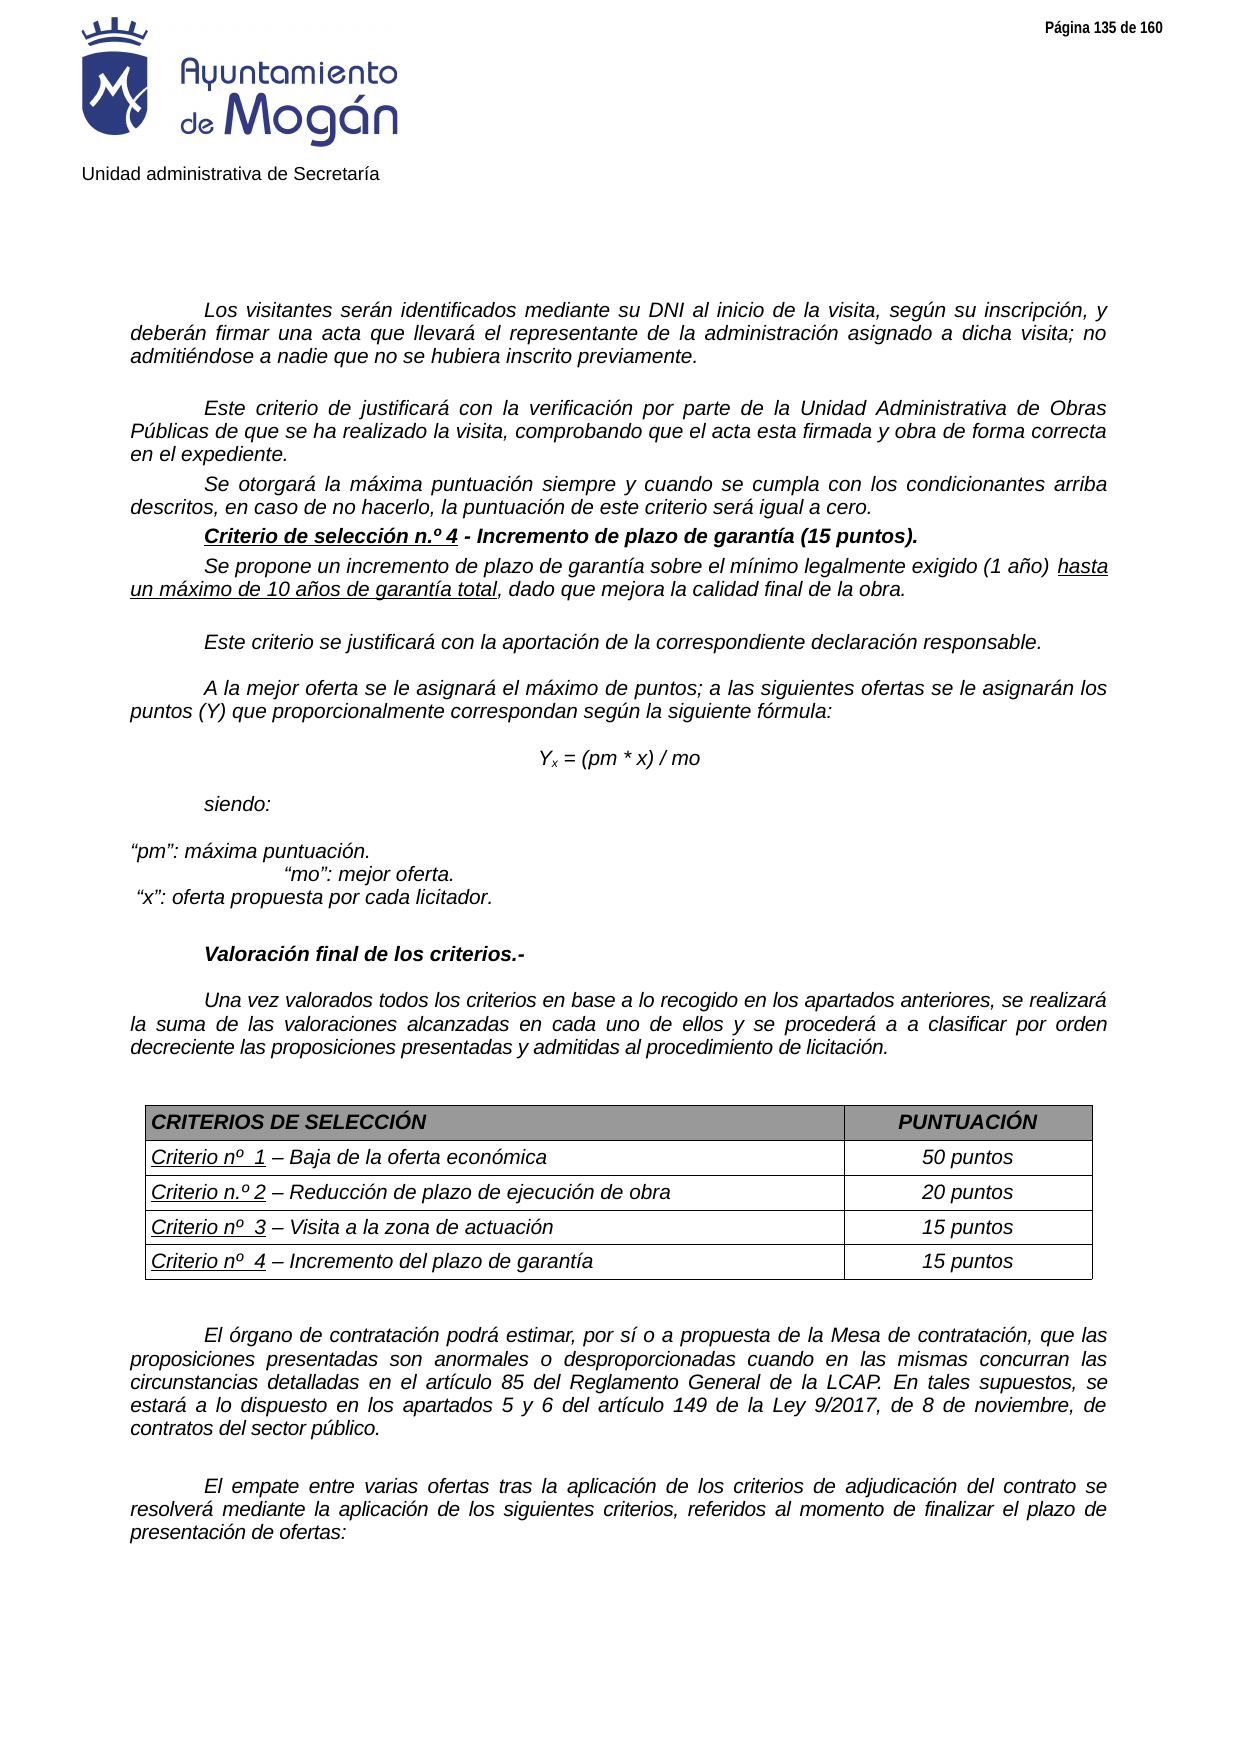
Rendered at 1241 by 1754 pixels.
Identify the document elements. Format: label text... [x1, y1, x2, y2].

text El empate entre varias ofertas tras la aplicación de los criterios de adjudicación del contrato se resolverá mediante la aplicación de los siguientes criterios, referidos al momento de finalizar el plazo de presentación de ofertas: [130, 1474, 1110, 1544]
text Una vez valorados todos los criterios en base a lo recogido en los apartados anteriores, se realizará la suma de las valoraciones alcanzadas en cada uno de ellos y se procederá a a clasificar por orden decreciente las proposiciones presentadas y admitidas al procedimiento de licitación. [130, 989, 1110, 1059]
text El órgano de contratación podrá estimar, por sí o a propuesta de la Mesa de contratación, que las proposiciones presentadas son anormales o desproporcionadas cuando en las mismas concurran las circunstancias detalladas en el artículo 85 del Reglamento General de la LCAP. En tales supuestos, se estará a lo dispuesto en los apartados 5 y 6 del artículo 149 de la Ley 9/2017, de 8 de noviembre, de contratos del sector público. [130, 1324, 1110, 1440]
text “pm”: máxima puntuación. [130, 839, 1110, 863]
text Criterio de selección n.º 4 - Incremento de plazo de garantía (15 puntos). [130, 525, 1110, 548]
table_header CRITERIOS DE SELECCIÓN [146, 1106, 844, 1140]
text Se otorgará la máxima puntuación siempre y cuando se cumpla con los condicionantes arriba descritos, en caso de no hacerlo, la puntuación de este criterio será igual a cero. [130, 472, 1110, 519]
text Este criterio se justificará con la aportación de la correspondiente declaración responsable. [130, 630, 1110, 653]
text siendo: [130, 793, 1110, 816]
table_cell 15 puntos [845, 1211, 1092, 1244]
text Valoración final de los criterios.- [130, 942, 1110, 966]
text “x”: oferta propuesta por cada licitador. [130, 886, 1110, 909]
text Este criterio de justificará con la verificación por parte de la Unidad Administrativa de Obras Públicas de que se ha realizado la visita, comprobando que el acta esta firmada y obra de forma correcta en el expediente. [130, 396, 1110, 466]
table_cell Criterio nº 1 – Baja de la oferta económica [146, 1141, 844, 1175]
table_cell 20 puntos [845, 1176, 1092, 1209]
table_cell 15 puntos [845, 1245, 1092, 1279]
table_cell Criterio n.º 2 – Reducción de plazo de ejecución de obra [146, 1176, 844, 1209]
table_header PUNTUACIÓN [845, 1106, 1092, 1140]
text “mo”: mejor oferta. [130, 863, 1110, 886]
table_cell 50 puntos [845, 1141, 1092, 1175]
text A la mejor oferta se le asignará el máximo de puntos; a las siguientes ofertas se le asignarán los puntos (Y) que proporcionalmente correspondan según la siguiente fórmula: [130, 677, 1110, 723]
table_cell Criterio nº 4 – Incremento del plazo de garantía [146, 1245, 844, 1279]
table_cell Criterio nº 3 – Visita a la zona de actuación [146, 1211, 844, 1244]
text Se propone un incremento de plazo de garantía sobre el mínimo legalmente exigido (1 año) hasta un máximo de 10 años de garantía total, dado que mejora la calidad final de la obra. [130, 554, 1110, 601]
text Los visitantes serán identificados mediante su DNI al inicio de la visita, según su inscripción, y deberán firmar una acta que llevará el representante de la administración asignado a dicha visita; no admitiéndose a nadie que no se hubiera inscrito previamente. [130, 275, 1110, 368]
picture [81, 17, 398, 153]
text Yx = (pm * x) / mo [130, 746, 1110, 770]
